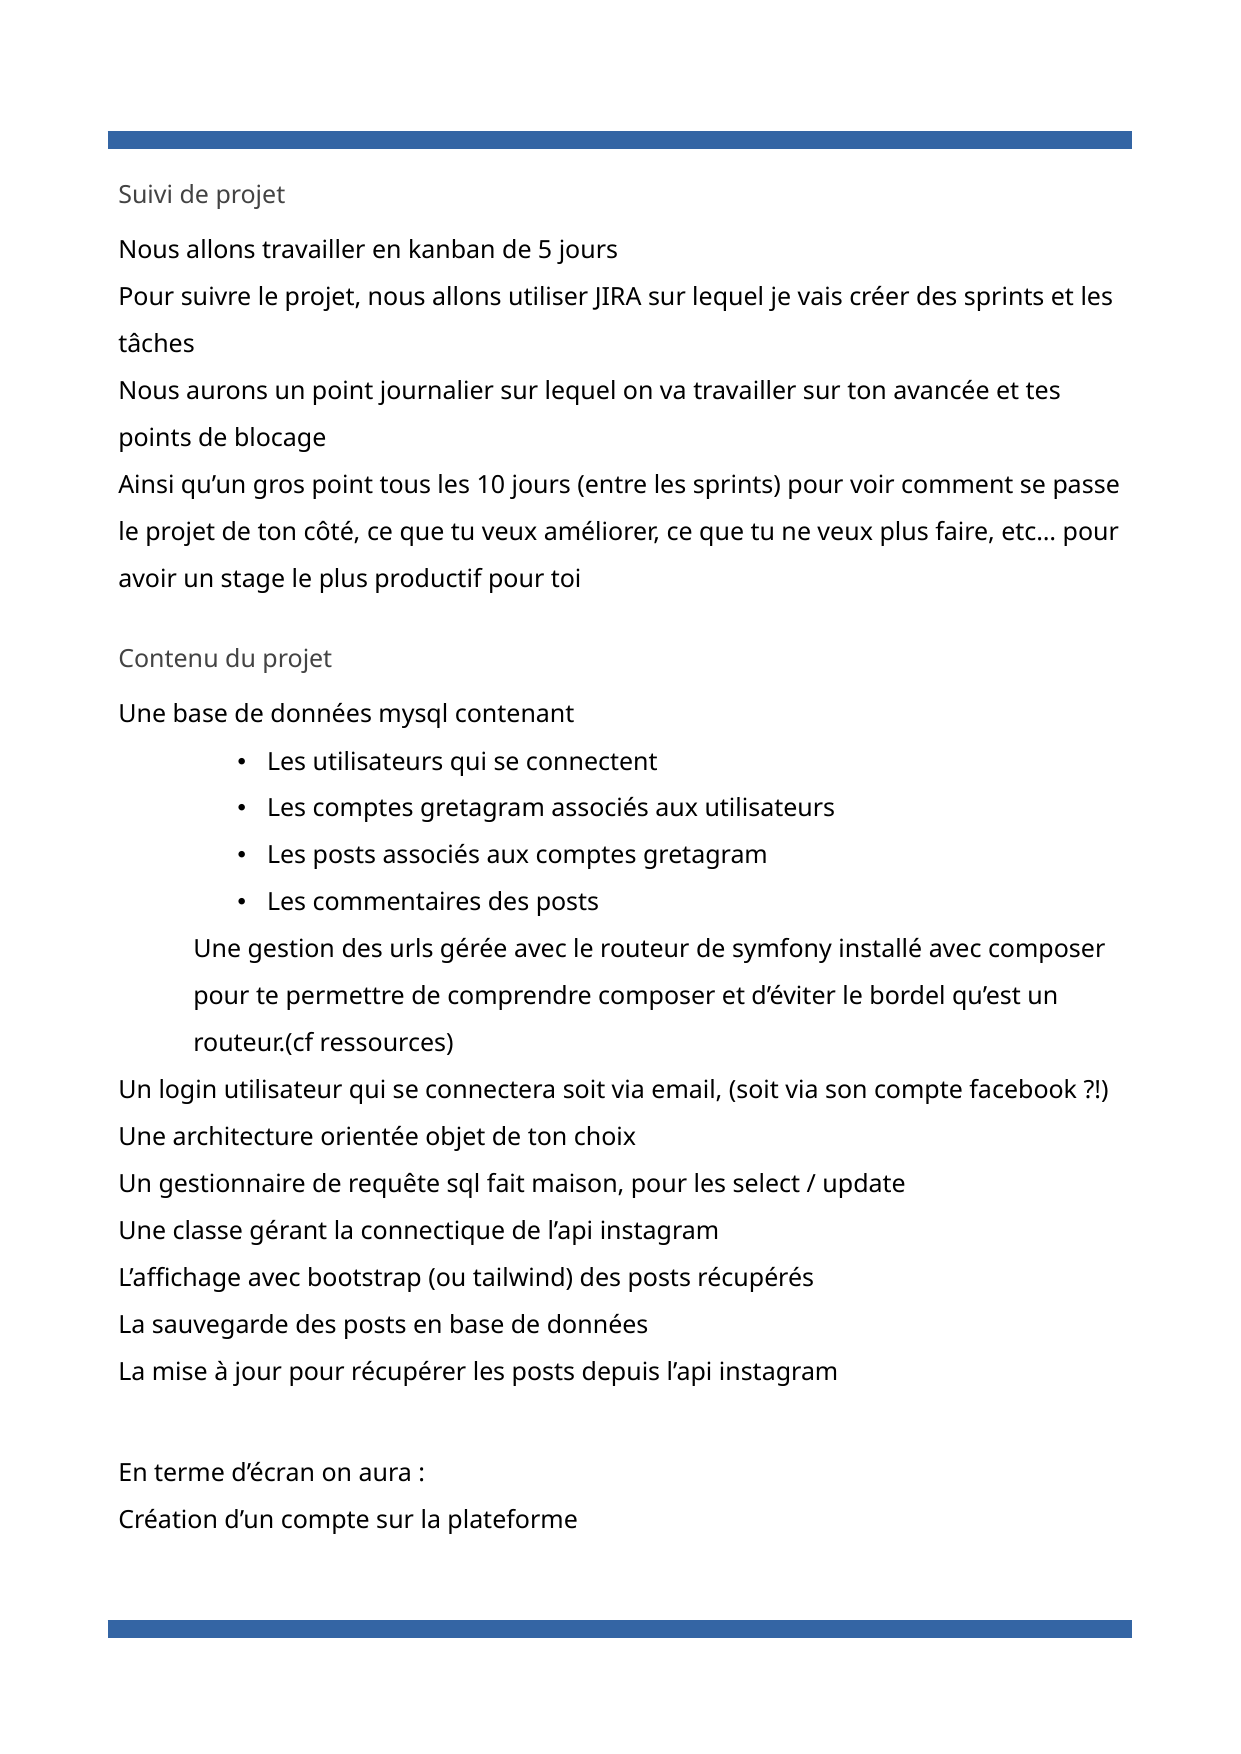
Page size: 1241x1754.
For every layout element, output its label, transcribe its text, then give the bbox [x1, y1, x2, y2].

text Nous aurons un point journalier sur lequel on va travailler sur ton avancée et tes points de blocage [118, 373, 1122, 454]
list Les posts associés aux comptes gretagram [237, 837, 1122, 871]
text La mise à jour pour récupérer les posts depuis l’api instagram [118, 1354, 1122, 1388]
subtitle Contenu du projet [118, 641, 1122, 675]
list Les utilisateurs qui se connectent [237, 743, 1122, 777]
text La sauvegarde des posts en base de données [118, 1307, 1122, 1341]
text En terme d’écran on aura : [118, 1454, 1122, 1489]
text Une base de données mysql contenant [118, 696, 1122, 730]
text Une architecture orientée objet de ton choix [118, 1119, 1122, 1153]
subtitle Suivi de projet [118, 176, 1122, 210]
text Nous allons travailler en kanban de 5 jours [118, 232, 1122, 266]
text Pour suivre le projet, nous allons utiliser JIRA sur lequel je vais créer des sprints et les tâches [118, 279, 1122, 360]
text L’affichage avec bootstrap (ou tailwind) des posts récupérés [118, 1260, 1122, 1294]
text Un login utilisateur qui se connectera soit via email, (soit via son compte facebook ?!) [118, 1072, 1122, 1106]
text Un gestionnaire de requête sql fait maison, pour les select / update [118, 1166, 1122, 1200]
list Les comptes gretagram associés aux utilisateurs [237, 790, 1122, 824]
text Une classe gérant la connectique de l’api instagram [118, 1213, 1122, 1247]
text Une gestion des urls gérée avec le routeur de symfony installé avec composer pour te permettre de comprendre composer et d’éviter le bordel qu’est un routeur.(cf ressources) [193, 931, 1122, 1059]
list Les commentaires des posts [237, 884, 1122, 918]
text Création d’un compte sur la plateforme [118, 1502, 1122, 1536]
text Ainsi qu’un gros point tous les 10 jours (entre les sprints) pour voir comment se passe le projet de ton côté, ce que tu veux améliorer, ce que tu ne veux plus faire, etc… pour avoir un stage le plus productif pour toi [118, 467, 1122, 594]
